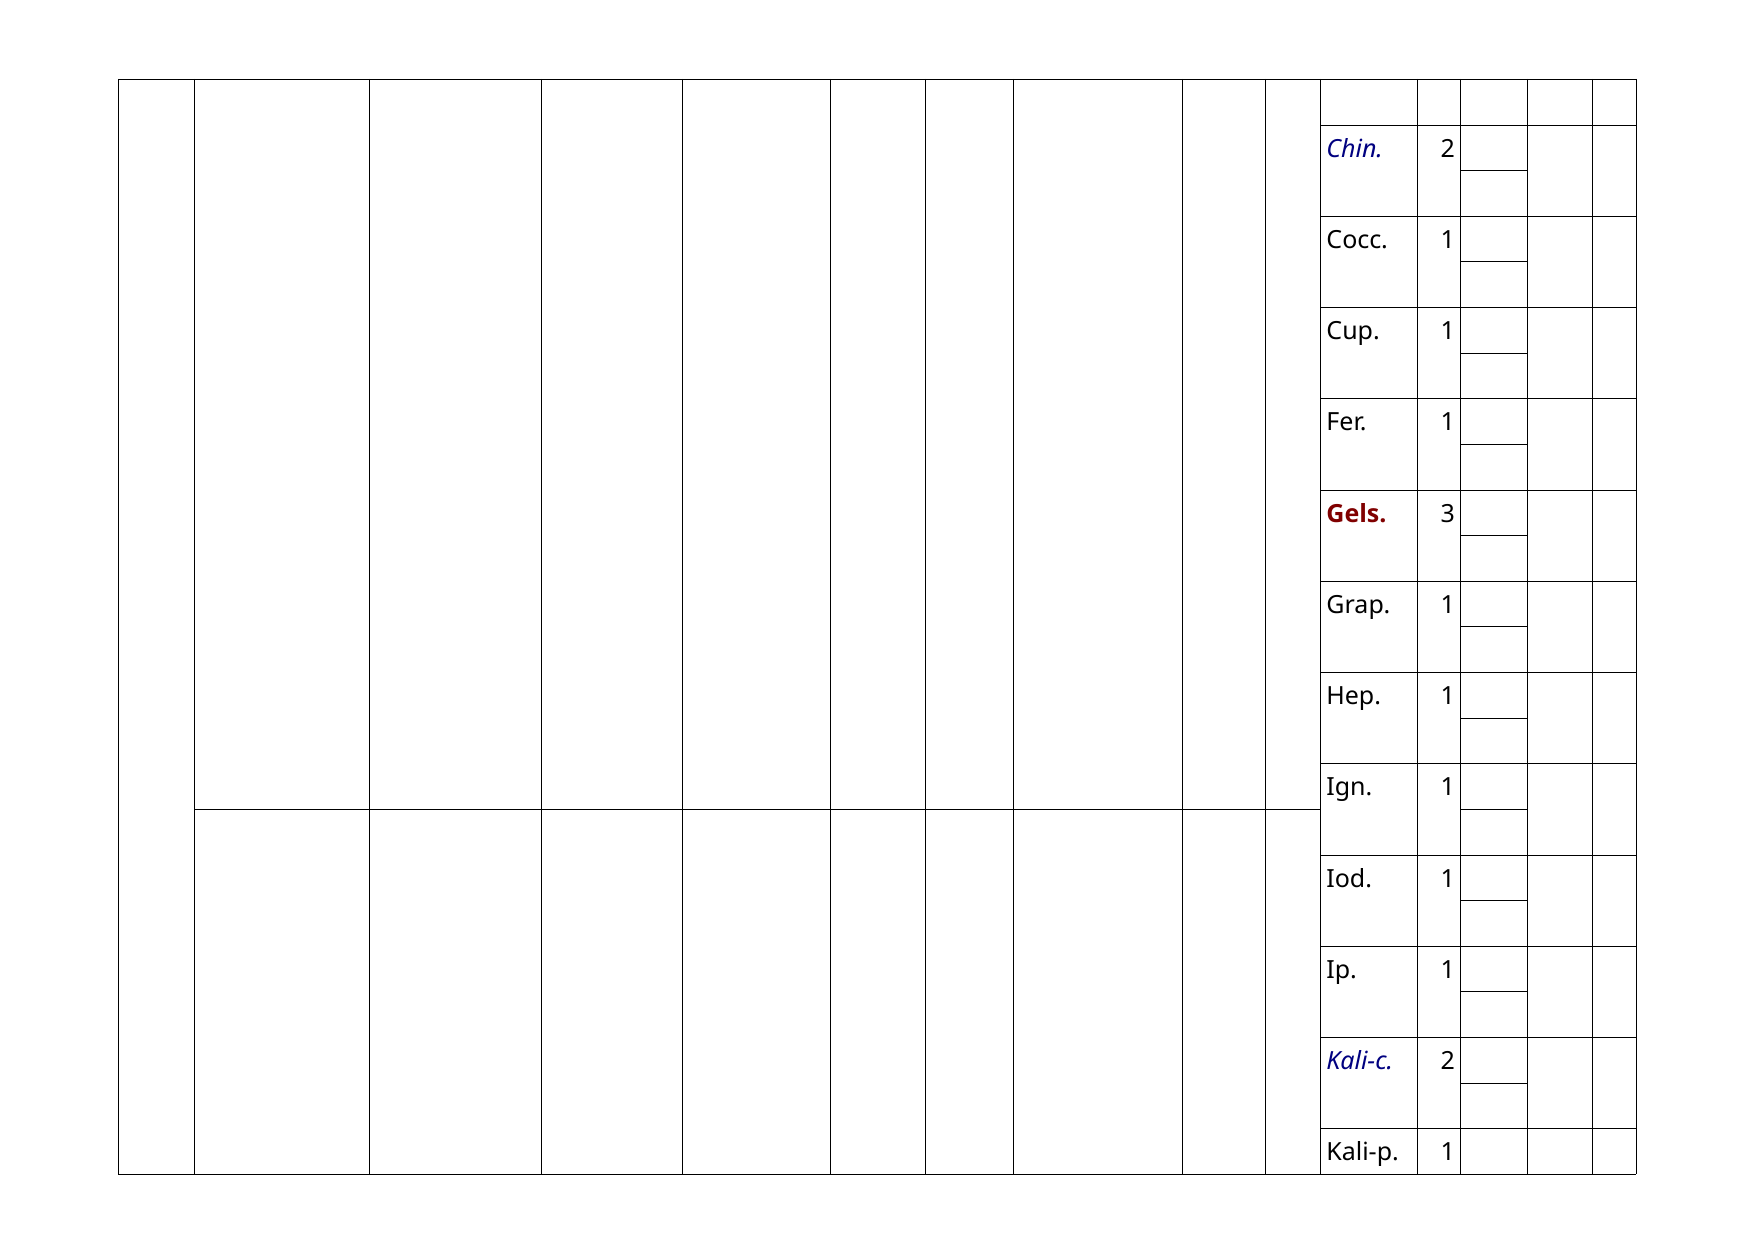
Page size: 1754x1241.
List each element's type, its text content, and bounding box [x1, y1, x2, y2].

table_cell Hep. [1321, 673, 1417, 763]
table_cell [831, 80, 925, 809]
table_cell [1183, 810, 1265, 1174]
table_cell [1593, 1038, 1636, 1128]
table_cell [1461, 80, 1527, 124]
table_cell Cocc. [1321, 217, 1417, 307]
table_cell [683, 80, 830, 809]
table_cell [1593, 764, 1636, 854]
table_cell 1 [1418, 308, 1460, 398]
table_cell [1461, 126, 1527, 170]
table_cell [1528, 947, 1592, 1037]
table_cell [1593, 80, 1636, 124]
table_cell [1593, 399, 1636, 489]
table_cell [1528, 126, 1592, 216]
table_cell 1 [1418, 856, 1460, 946]
table_cell 1 [1418, 1129, 1460, 1174]
table_cell [1593, 217, 1636, 307]
table_cell 1 [1418, 764, 1460, 854]
table_cell [1014, 810, 1182, 1174]
table_cell [1461, 399, 1527, 444]
table_cell [1461, 947, 1527, 991]
table_cell [1528, 399, 1592, 489]
table_cell Fer. [1321, 399, 1417, 489]
table_cell [1266, 810, 1320, 1174]
table_cell [1528, 491, 1592, 581]
table_cell 3 [1418, 491, 1460, 581]
table_cell [1593, 673, 1636, 763]
table_cell [1461, 354, 1527, 398]
table_cell 2 [1418, 1038, 1460, 1128]
table_cell [1461, 992, 1527, 1037]
table_cell [1528, 764, 1592, 854]
table_cell [1266, 80, 1320, 809]
table_cell [1461, 901, 1527, 946]
table_cell [1461, 810, 1527, 854]
table_cell [1461, 1038, 1527, 1083]
table_cell Kali-c. [1321, 1038, 1417, 1128]
table_cell [1461, 673, 1527, 718]
table_cell [1593, 947, 1636, 1037]
table_cell [1461, 764, 1527, 809]
table_cell [1528, 582, 1592, 672]
table_cell Gels. [1321, 491, 1417, 581]
table_cell [1593, 856, 1636, 946]
table_cell 1 [1418, 217, 1460, 307]
table_cell [1461, 217, 1527, 261]
table_cell [1461, 445, 1527, 489]
table_cell [1418, 80, 1460, 124]
table_cell [1461, 262, 1527, 307]
table_cell [1593, 491, 1636, 581]
table_cell [1461, 856, 1527, 900]
table_cell Chin. [1321, 126, 1417, 216]
table_cell 1 [1418, 399, 1460, 489]
table_cell [1461, 171, 1527, 216]
table_cell [1528, 673, 1592, 763]
table_cell [370, 810, 541, 1174]
table_cell Iod. [1321, 856, 1417, 946]
table_cell [1593, 308, 1636, 398]
table_cell [1461, 627, 1527, 672]
table_cell Ip. [1321, 947, 1417, 1037]
table_cell [831, 810, 925, 1174]
table_cell [195, 810, 369, 1174]
table_cell [1461, 536, 1527, 581]
table_cell [1461, 719, 1527, 763]
table_cell [1321, 80, 1417, 124]
table_cell [1593, 1129, 1636, 1174]
table_cell 2 [1418, 126, 1460, 216]
table_cell [1183, 80, 1265, 809]
table_cell 1 [1418, 947, 1460, 1037]
table_cell [195, 80, 369, 809]
table_cell [542, 810, 682, 1174]
table_cell [1528, 1129, 1592, 1174]
table_cell [1593, 126, 1636, 216]
table_cell [1461, 1084, 1527, 1128]
table_cell [1528, 80, 1592, 124]
table_cell Kali-p. [1321, 1129, 1417, 1174]
table_cell [1528, 856, 1592, 946]
table_cell Grap. [1321, 582, 1417, 672]
table_cell 1 [1418, 673, 1460, 763]
table_cell Ign. [1321, 764, 1417, 854]
table_cell [1461, 308, 1527, 353]
table_cell [1461, 491, 1527, 535]
table_cell [1528, 217, 1592, 307]
table_cell [1461, 1129, 1527, 1174]
table_cell 1 [1418, 582, 1460, 672]
table_cell [1528, 1038, 1592, 1128]
table_cell [542, 80, 682, 809]
table_cell [683, 810, 830, 1174]
table_cell [1461, 582, 1527, 626]
table_cell [119, 80, 194, 1174]
table_cell [1593, 582, 1636, 672]
table_cell [926, 810, 1013, 1174]
table_cell Cup. [1321, 308, 1417, 398]
table_cell [1014, 80, 1182, 809]
table_cell [370, 80, 541, 809]
table_cell [926, 80, 1013, 809]
table_cell [1528, 308, 1592, 398]
